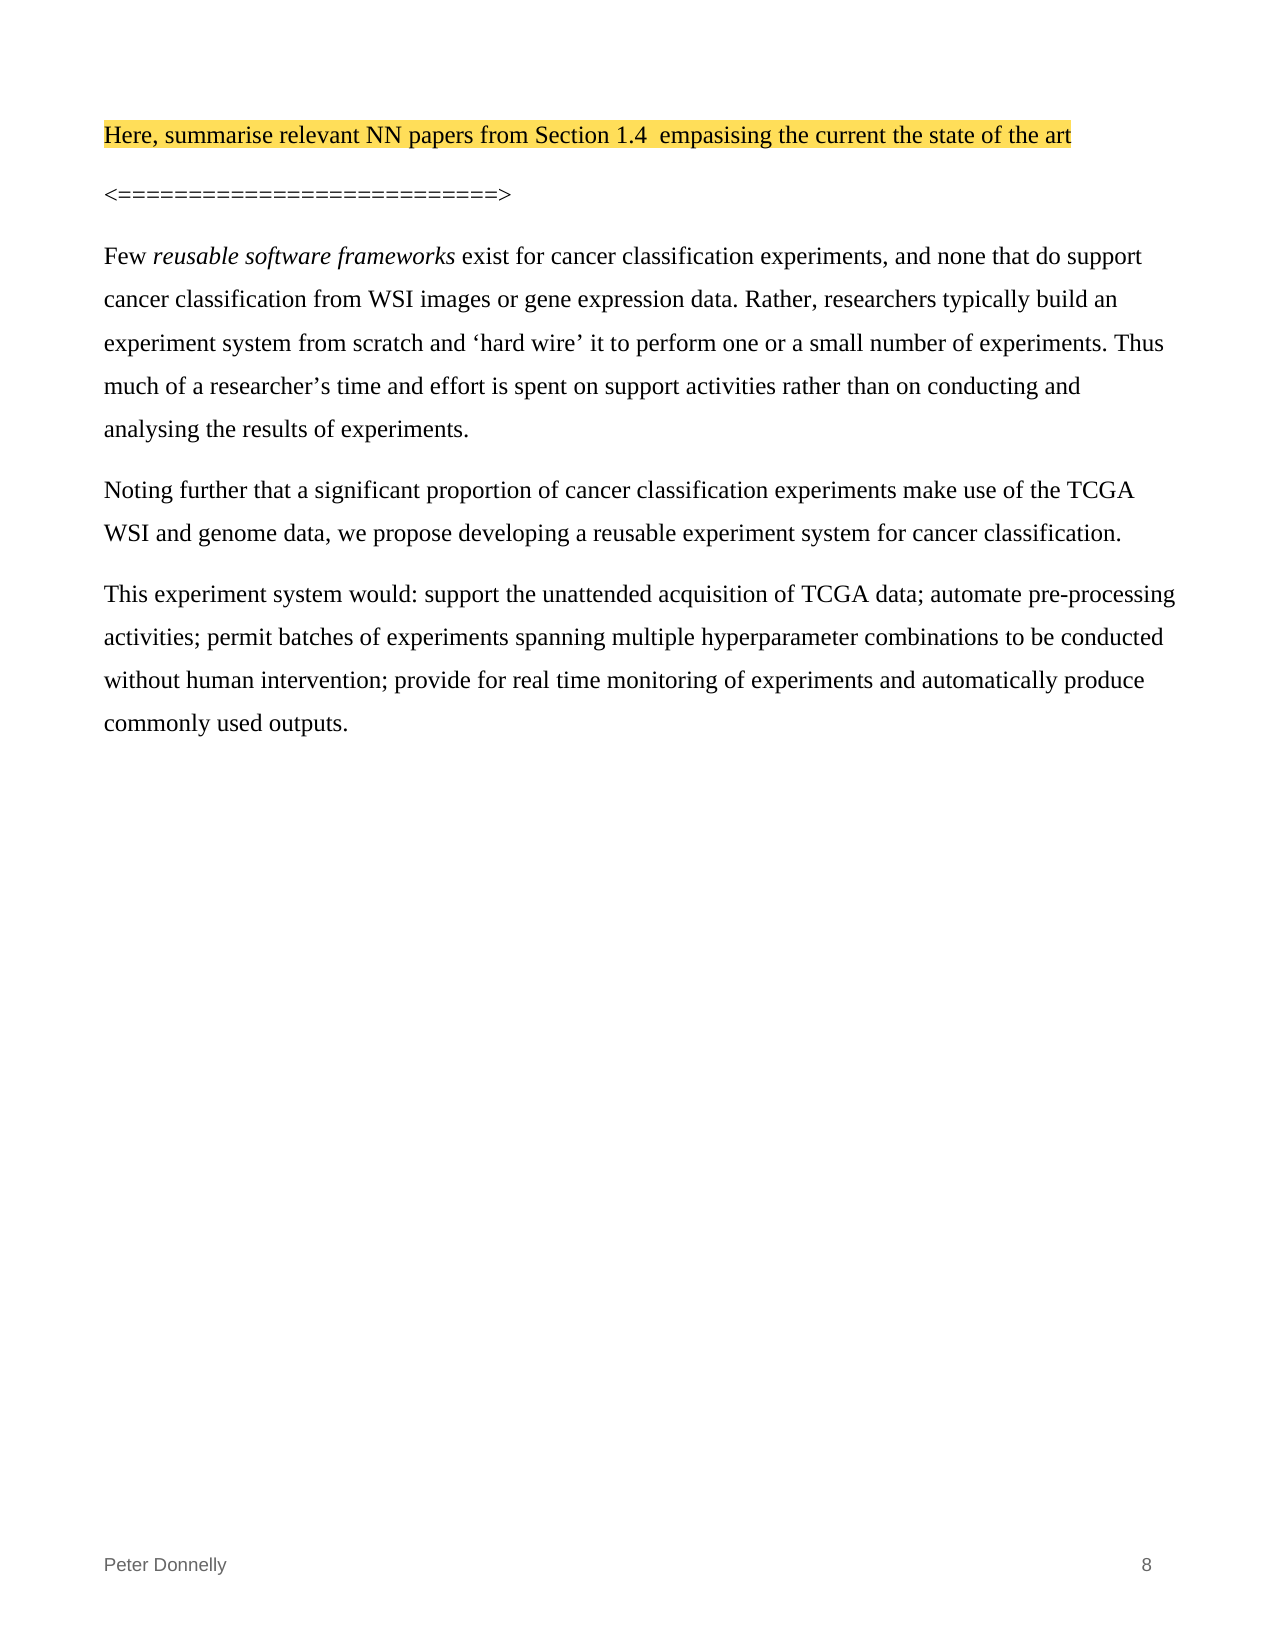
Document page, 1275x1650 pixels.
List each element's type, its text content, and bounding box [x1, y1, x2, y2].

text Few reusable software frameworks exist for cancer classification experiments, and none that do support cancer classification from WSI images or gene expression data. Rather, researchers typically build an experiment system from scratch and ‘hard wire’ it to perform one or a small number of experiments. Thus much of a researcher’s time and effort is spent on support activities rather than on conducting and analysing the results of experiments. [103, 241, 1181, 443]
text Noting further that a significant proportion of cancer classification experiments make use of the TCGA WSI and genome data, we propose developing a reusable experiment system for cancer classification. [103, 475, 1181, 547]
text <===========================> [103, 181, 1181, 209]
text This experiment system would: support the unattended acquisition of TCGA data; automate pre-processing activities; permit batches of experiments spanning multiple hyperparameter combinations to be conducted without human intervention; provide for real time monitoring of experiments and automatically produce commonly used outputs. [103, 579, 1181, 737]
text Here, summarise relevant NN papers from Section 1.4 empasising the current the state of the art [103, 120, 1181, 148]
